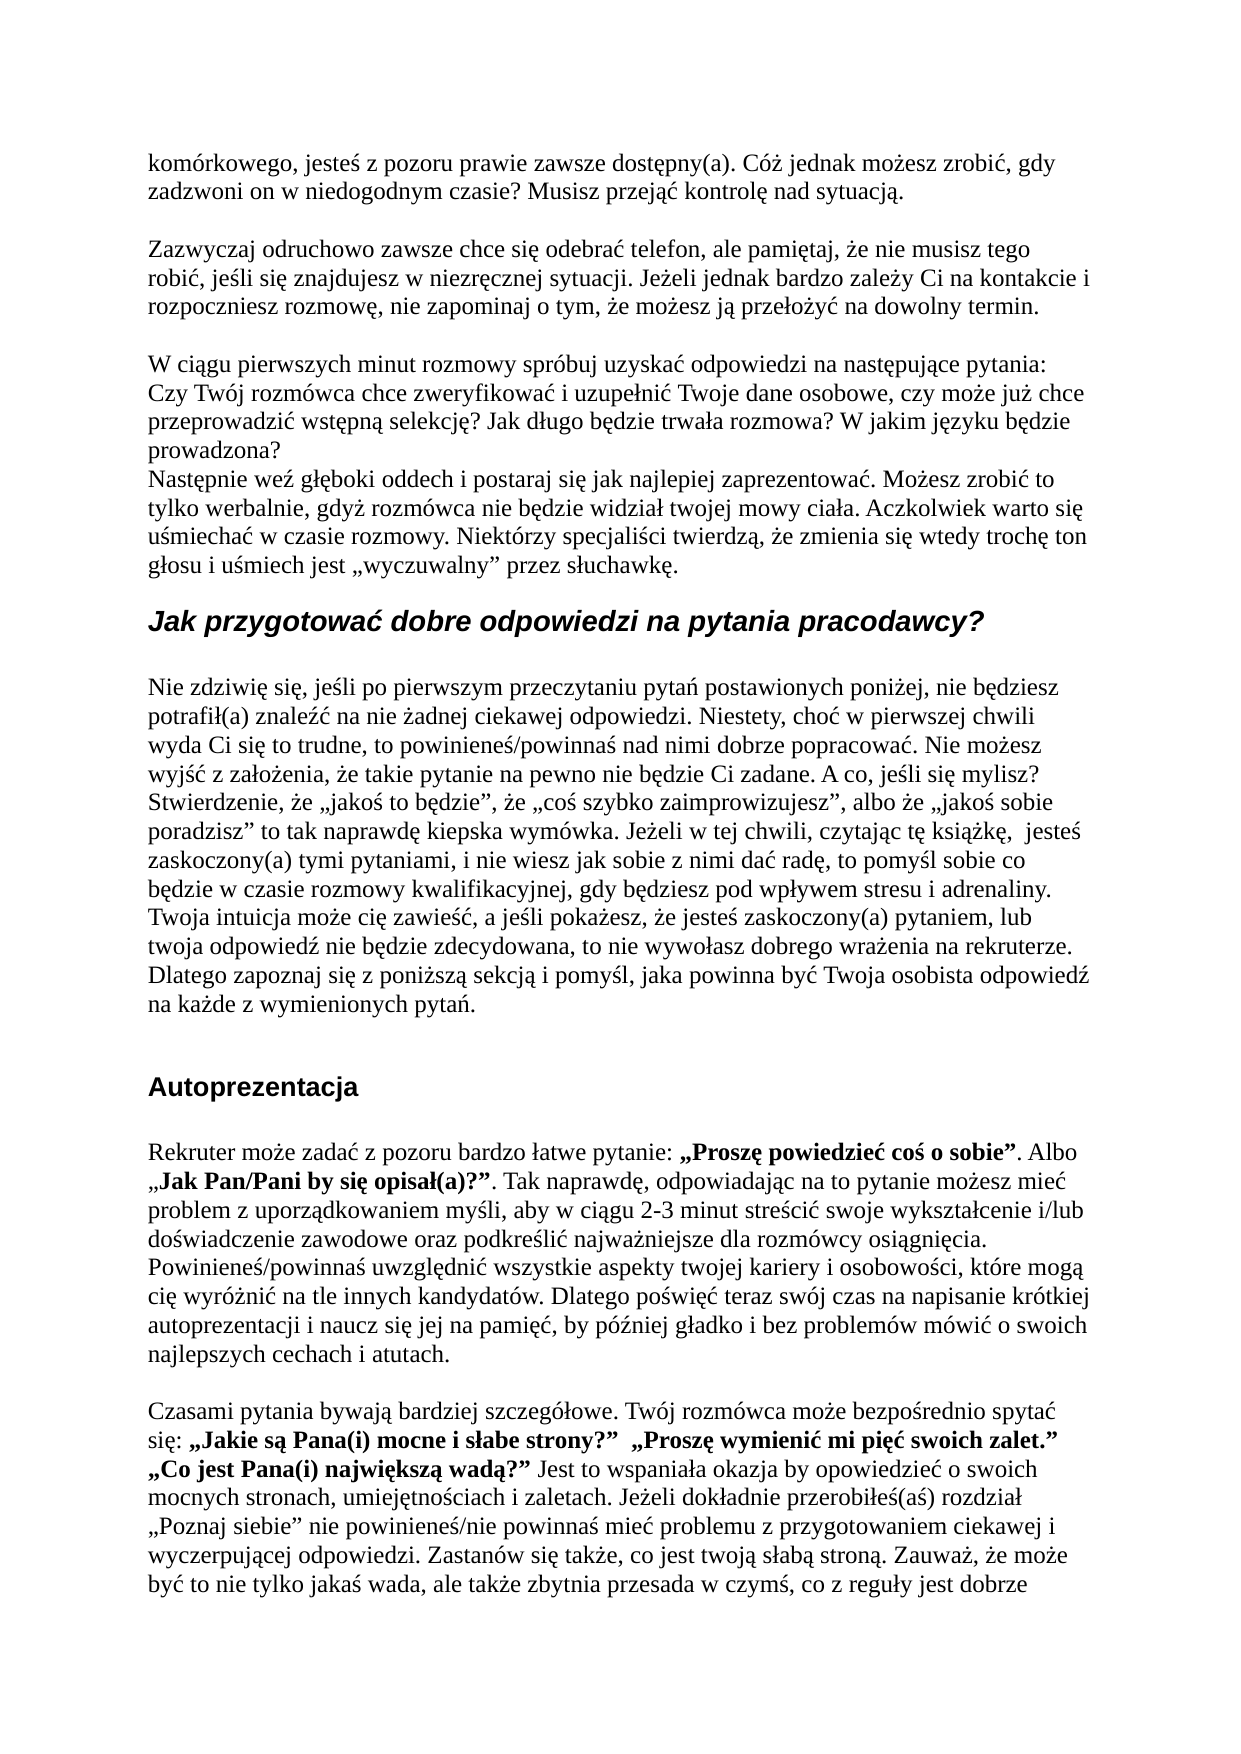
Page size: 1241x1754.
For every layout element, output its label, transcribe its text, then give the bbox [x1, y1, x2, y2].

text Następnie weź głęboki oddech i postaraj się jak najlepiej zaprezentować. Możesz zrobić to tylko werbalnie, gdyż rozmówca nie będzie widział twojej mowy ciała. Aczkolwiek warto się uśmiechać w czasie rozmowy. Niektórzy specjaliści twierdzą, że zmienia się wtedy trochę ton głosu i uśmiech jest „wyczuwalny” przez słuchawkę. [148, 464, 1093, 579]
text Rekruter może zadać z pozoru bardzo łatwe pytanie: „Proszę powiedzieć coś o sobie”. Albo „Jak Pan/Pani by się opisał(a)?”. Tak naprawdę, odpowiadając na to pytanie możesz mieć problem z uporządkowaniem myśli, aby w ciągu 2-3 minut streścić swoje wykształcenie i/lub doświadczenie zawodowe oraz podkreślić najważniejsze dla rozmówcy osiągnięcia. Powinieneś/powinnaś uwzględnić wszystkie aspekty twojej kariery i osobowości, które mogą cię wyróżnić na tle innych kandydatów. Dlatego poświęć teraz swój czas na napisanie krótkiej autoprezentacji i naucz się jej na pamięć, by później gładko i bez problemów mówić o swoich najlepszych cechach i atutach. [148, 1137, 1093, 1367]
text Zazwyczaj odruchowo zawsze chce się odebrać telefon, ale pamiętaj, że nie musisz tego robić, jeśli się znajdujesz w niezręcznej sytuacji. Jeżeli jednak bardzo zależy Ci na kontakcie i rozpoczniesz rozmowę, nie zapominaj o tym, że możesz ją przełożyć na dowolny termin. [148, 234, 1093, 320]
text Czasami pytania bywają bardziej szczegółowe. Twój rozmówca może bezpośrednio spytać się: „Jakie są Pana(i) mocne i słabe strony?” „Proszę wymienić mi pięć swoich zalet.” „Co jest Pana(i) największą wadą?” Jest to wspaniała okazja by opowiedzieć o swoich mocnych stronach, umiejętnościach i zaletach. Jeżeli dokładnie przerobiłeś(aś) rozdział „Poznaj siebie” nie powinieneś/nie powinnaś mieć problemu z przygotowaniem ciekawej i wyczerpującej odpowiedzi. Zastanów się także, co jest twoją słabą stroną. Zauważ, że może być to nie tylko jakaś wada, ale także zbytnia przesada w czymś, co z reguły jest dobrze [148, 1396, 1093, 1597]
subtitle Jak przygotować dobre odpowiedzi na pytania pracodawcy? [148, 604, 1093, 637]
text W ciągu pierwszych minut rozmowy spróbuj uzyskać odpowiedzi na następujące pytania: Czy Twój rozmówca chce zweryfikować i uzupełnić Twoje dane osobowe, czy może już chce przeprowadzić wstępną selekcję? Jak długo będzie trwała rozmowa? W jakim języku będzie prowadzona? [148, 349, 1093, 464]
subtitle Autoprezentacja [148, 1071, 1093, 1102]
text Nie zdziwię się, jeśli po pierwszym przeczytaniu pytań postawionych poniżej, nie będziesz potrafił(a) znaleźć na nie żadnej ciekawej odpowiedzi. Niestety, choć w pierwszej chwili wyda Ci się to trudne, to powinieneś/powinnaś nad nimi dobrze popracować. Nie możesz wyjść z założenia, że takie pytanie na pewno nie będzie Ci zadane. A co, jeśli się mylisz? Stwierdzenie, że „jakoś to będzie”, że „coś szybko zaimprowizujesz”, albo że „jakoś sobie poradzisz” to tak naprawdę kiepska wymówka. Jeżeli w tej chwili, czytając tę książkę, jesteś zaskoczony(a) tymi pytaniami, i nie wiesz jak sobie z nimi dać radę, to pomyśl sobie co będzie w czasie rozmowy kwalifikacyjnej, gdy będziesz pod wpływem stresu i adrenaliny. Twoja intuicja może cię zawieść, a jeśli pokażesz, że jesteś zaskoczony(a) pytaniem, lub twoja odpowiedź nie będzie zdecydowana, to nie wywołasz dobrego wrażenia na rekruterze. Dlatego zapoznaj się z poniższą sekcją i pomyśl, jaka powinna być Twoja osobista odpowiedź na każde z wymienionych pytań. [148, 672, 1093, 1017]
text komórkowego, jesteś z pozoru prawie zawsze dostępny(a). Cóż jednak możesz zrobić, gdy zadzwoni on w niedogodnym czasie? Musisz przejąć kontrolę nad sytuacją. [148, 148, 1093, 205]
